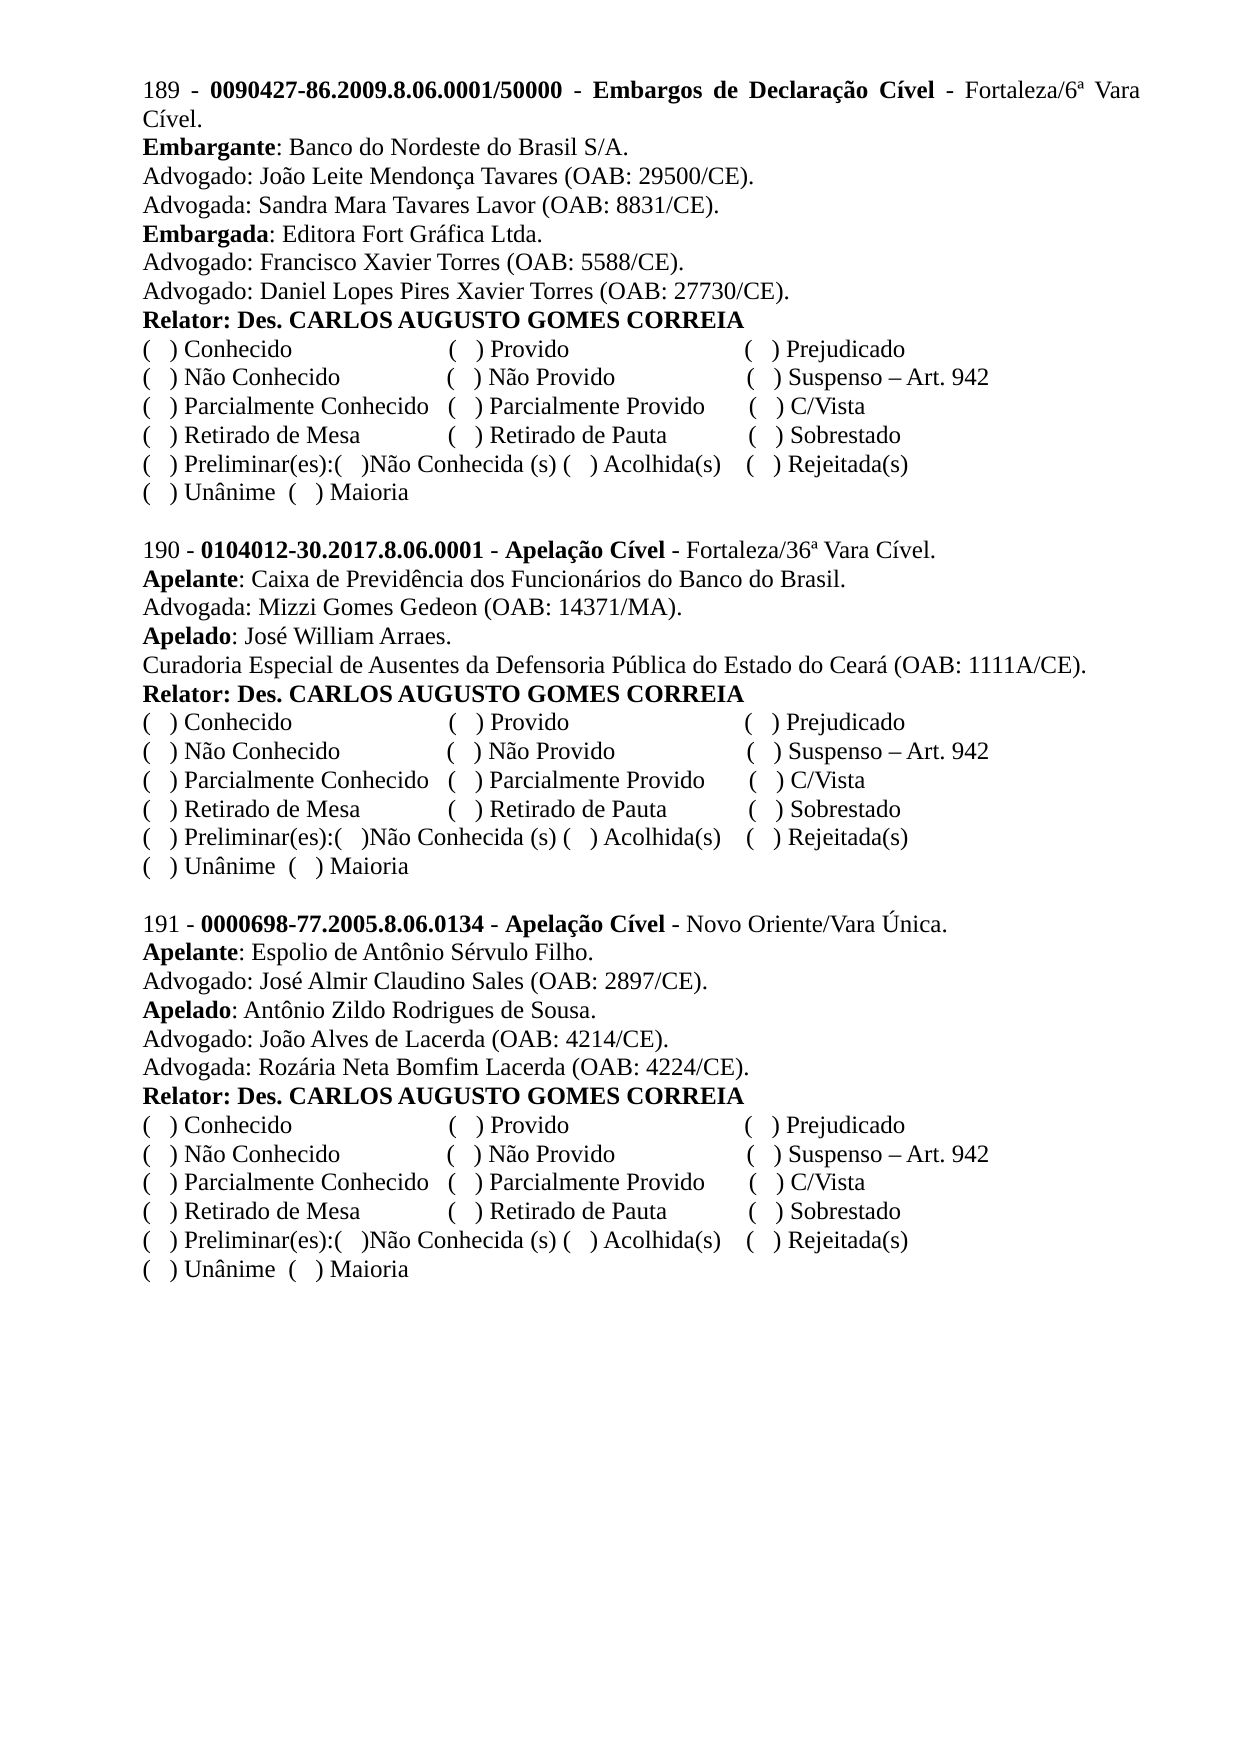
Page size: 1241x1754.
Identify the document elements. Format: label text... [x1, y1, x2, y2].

text ( ) Parcialmente Conhecido ( ) Parcialmente Provido ( ) C/Vista [142, 765, 1158, 794]
text 189 - 0090427-86.2009.8.06.0001/50000 - Embargos de Declaração Cível - Fortaleza/6ª Vara Cível. [142, 75, 1141, 132]
text Advogado: José Almir Claudino Sales (OAB: 2897/CE). [142, 966, 1141, 995]
text ( ) Conhecido ( ) Provido ( ) Prejudicado [142, 707, 1141, 736]
text Curadoria Especial de Ausentes da Defensoria Pública do Estado do Ceará (OAB: 1111A/CE). [142, 650, 1141, 679]
text 191 - 0000698-77.2005.8.06.0134 - Apelação Cível - Novo Oriente/Vara Única. [142, 909, 1141, 937]
text Relator: Des. CARLOS AUGUSTO GOMES CORREIA [142, 305, 1141, 334]
text ( ) Retirado de Mesa ( ) Retirado de Pauta ( ) Sobrestado [142, 1196, 1158, 1225]
text ( ) Retirado de Mesa ( ) Retirado de Pauta ( ) Sobrestado [142, 420, 1158, 449]
text 190 - 0104012-30.2017.8.06.0001 - Apelação Cível - Fortaleza/36ª Vara Cível. [142, 535, 1141, 564]
text ( ) Não Conhecido ( ) Não Provido ( ) Suspenso – Art. 942 [142, 1139, 1158, 1167]
text Relator: Des. CARLOS AUGUSTO GOMES CORREIA [142, 1081, 1141, 1110]
text Embargante: Banco do Nordeste do Brasil S/A. [142, 132, 1141, 161]
text Apelante: Caixa de Previdência dos Funcionários do Banco do Brasil. [142, 564, 1141, 592]
text Apelado: José William Arraes. [142, 621, 1141, 650]
text Embargada: Editora Fort Gráfica Ltda. [142, 219, 1141, 247]
text Apelante: Espolio de Antônio Sérvulo Filho. [142, 937, 1141, 966]
text Advogada: Mizzi Gomes Gedeon (OAB: 14371/MA). [142, 592, 1141, 621]
text ( ) Unânime ( ) Maioria [142, 851, 1158, 880]
text ( ) Unânime ( ) Maioria [142, 477, 1158, 506]
text Apelado: Antônio Zildo Rodrigues de Sousa. [142, 995, 1141, 1024]
text ( ) Preliminar(es):( )Não Conhecida (s) ( ) Acolhida(s) ( ) Rejeitada(s) [142, 449, 1158, 477]
text Advogada: Sandra Mara Tavares Lavor (OAB: 8831/CE). [142, 190, 1141, 219]
text Relator: Des. CARLOS AUGUSTO GOMES CORREIA [142, 679, 1141, 707]
text Advogado: João Alves de Lacerda (OAB: 4214/CE). [142, 1024, 1141, 1052]
text ( ) Preliminar(es):( )Não Conhecida (s) ( ) Acolhida(s) ( ) Rejeitada(s) [142, 822, 1158, 851]
text ( ) Não Conhecido ( ) Não Provido ( ) Suspenso – Art. 942 [142, 736, 1158, 765]
text Advogada: Rozária Neta Bomfim Lacerda (OAB: 4224/CE). [142, 1052, 1141, 1081]
text ( ) Conhecido ( ) Provido ( ) Prejudicado [142, 1110, 1141, 1139]
text ( ) Parcialmente Conhecido ( ) Parcialmente Provido ( ) C/Vista [142, 1167, 1158, 1196]
text ( ) Não Conhecido ( ) Não Provido ( ) Suspenso – Art. 942 [142, 362, 1158, 391]
text ( ) Preliminar(es):( )Não Conhecida (s) ( ) Acolhida(s) ( ) Rejeitada(s) [142, 1225, 1158, 1254]
text Advogado: João Leite Mendonça Tavares (OAB: 29500/CE). [142, 161, 1141, 190]
text ( ) Parcialmente Conhecido ( ) Parcialmente Provido ( ) C/Vista [142, 391, 1158, 420]
text ( ) Conhecido ( ) Provido ( ) Prejudicado [142, 334, 1141, 362]
text ( ) Unânime ( ) Maioria [142, 1254, 1158, 1282]
text ( ) Retirado de Mesa ( ) Retirado de Pauta ( ) Sobrestado [142, 794, 1158, 822]
text Advogado: Daniel Lopes Pires Xavier Torres (OAB: 27730/CE). [142, 276, 1141, 305]
text Advogado: Francisco Xavier Torres (OAB: 5588/CE). [142, 247, 1141, 276]
